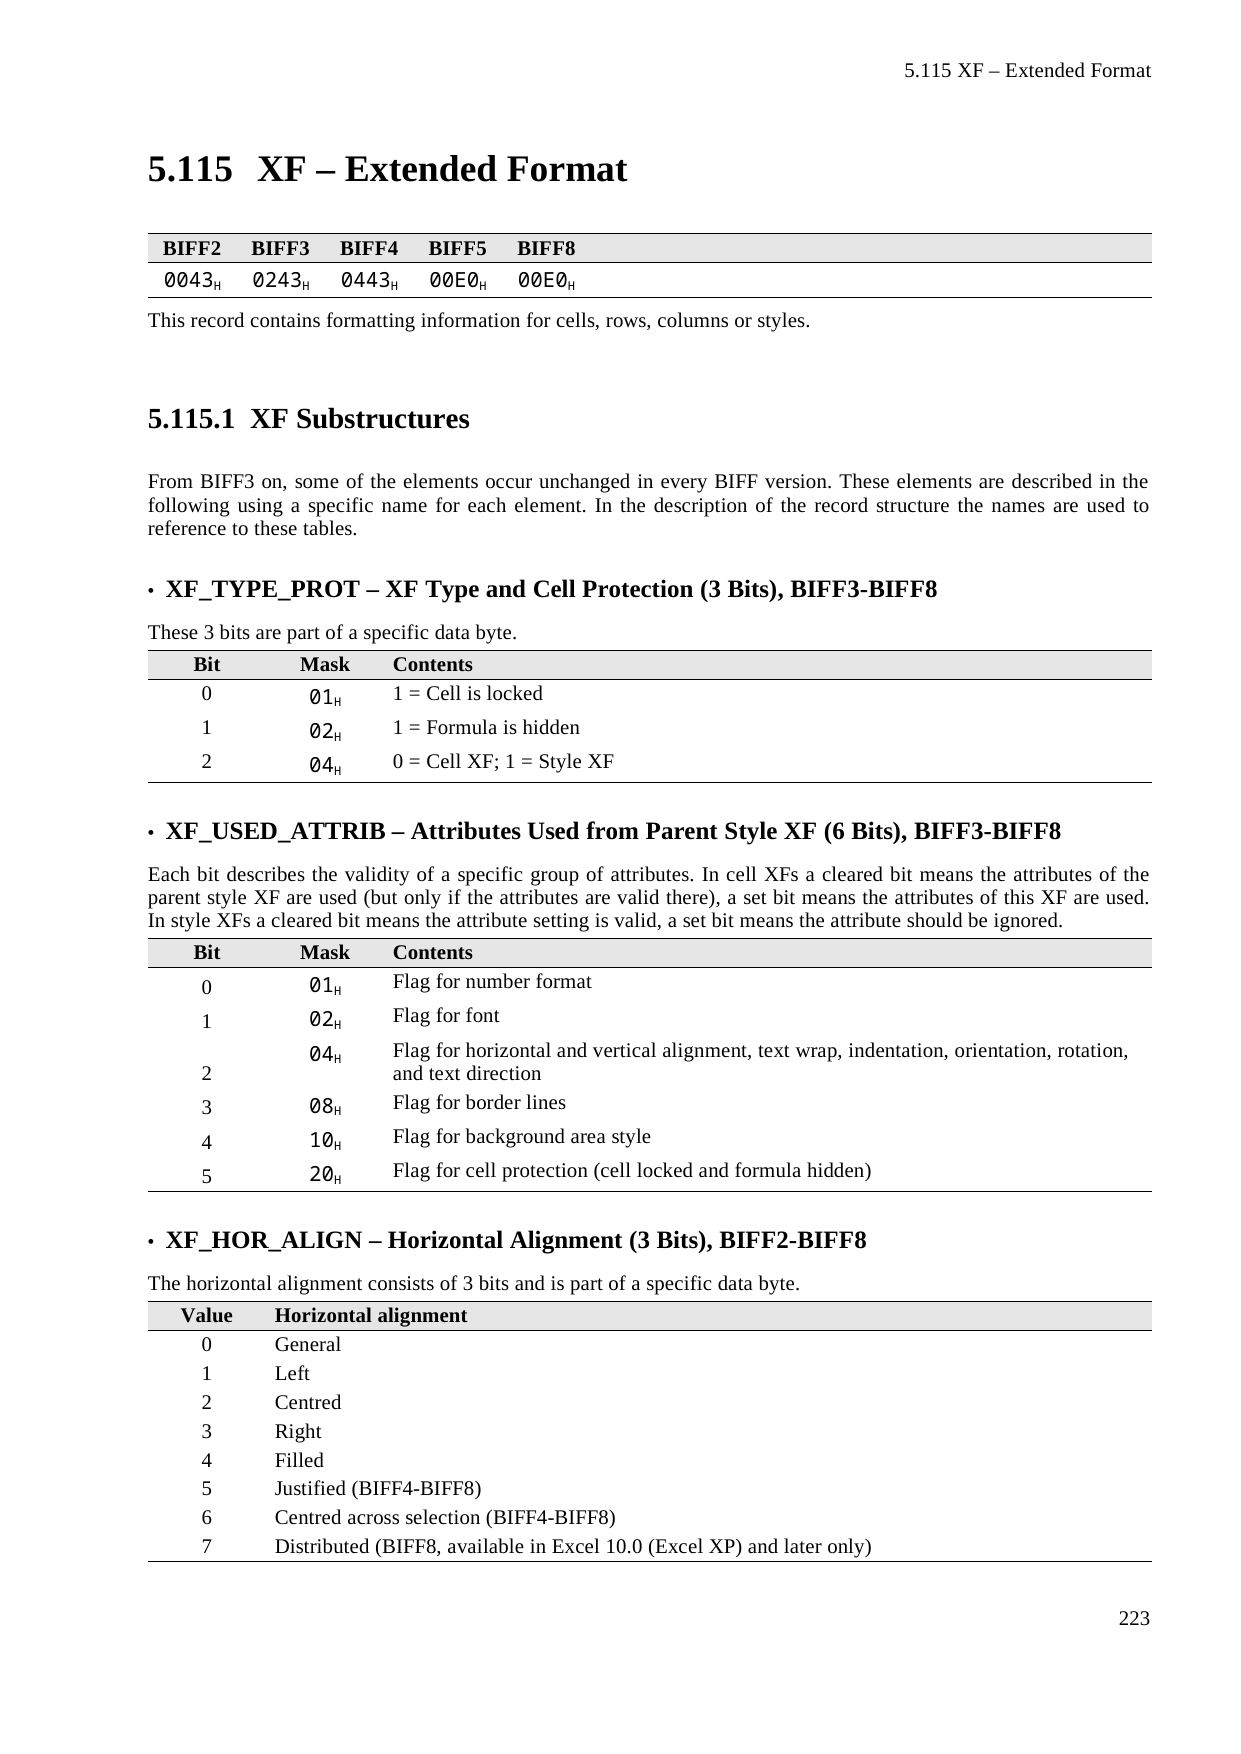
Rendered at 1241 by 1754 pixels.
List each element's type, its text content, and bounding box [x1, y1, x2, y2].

table_cell Centred [266, 1388, 1152, 1417]
table_cell 2 [148, 748, 266, 782]
table_cell Flag for border lines [384, 1088, 1152, 1122]
table_cell 0 [148, 1331, 266, 1359]
table_cell [768, 263, 856, 297]
table_cell 1 [148, 1001, 266, 1036]
table_cell Flag for horizontal and vertical alignment, text wrap, indentation, orientation, rotation, and text direction [384, 1036, 1152, 1088]
table_cell General [266, 1331, 1152, 1359]
table_cell Distributed (BIFF8, available in Excel 10.0 (Excel XP) and later only) [266, 1532, 1152, 1561]
table_cell [591, 263, 679, 297]
table_header Mask [266, 939, 384, 967]
table_header BIFF3 [236, 234, 325, 262]
table_cell 1 = Formula is hidden [384, 713, 1152, 747]
table_cell 00E0H [413, 263, 502, 297]
table_cell Right [266, 1417, 1152, 1446]
table_header Value [148, 1302, 266, 1330]
table_header BIFF4 [325, 234, 413, 262]
table_cell Centred across selection (BIFF4-BIFF8) [266, 1503, 1152, 1532]
table_cell 20H [266, 1156, 384, 1191]
table_cell [856, 263, 945, 297]
table_cell Flag for background area style [384, 1122, 1152, 1156]
table_cell 5 [148, 1474, 266, 1503]
table_cell 0 [148, 968, 266, 1001]
table_header [768, 234, 856, 262]
table_header [945, 234, 1152, 262]
table_cell 01H [266, 968, 384, 1001]
table_header BIFF8 [502, 234, 591, 262]
table_cell 0243H [236, 263, 325, 297]
table_header Mask [266, 651, 384, 679]
table_cell 2 [148, 1388, 266, 1417]
table_cell Flag for cell protection (cell locked and formula hidden) [384, 1156, 1152, 1191]
list XF_TYPE_PROT – XF Type and Cell Protection (3 Bits), BIFF3-BIFF8 [148, 575, 1152, 603]
table_cell 2 [148, 1036, 266, 1088]
table_cell 0043H [148, 263, 236, 297]
text This record contains formatting information for cells, rows, columns or styles. [148, 309, 1152, 332]
table_cell 4 [148, 1122, 266, 1156]
table_cell 0 [148, 680, 266, 713]
table_header [679, 234, 768, 262]
table_cell 7 [148, 1532, 266, 1561]
table_header [856, 234, 945, 262]
table_header Horizontal alignment [266, 1302, 1152, 1330]
table_cell 02H [266, 1001, 384, 1036]
table_cell 4 [148, 1446, 266, 1474]
table_cell 0443H [325, 263, 413, 297]
table_cell 3 [148, 1417, 266, 1446]
table_header Bit [148, 651, 266, 679]
subtitle XF – Extended Format [148, 148, 1152, 189]
table_cell 10H [266, 1122, 384, 1156]
table_cell 6 [148, 1503, 266, 1532]
table_cell Left [266, 1359, 1152, 1388]
table_header BIFF5 [413, 234, 502, 262]
table_cell 1 = Cell is locked [384, 680, 1152, 713]
table_header [591, 234, 679, 262]
text These 3 bits are part of a specific data byte. [148, 621, 1152, 644]
table_cell 01H [266, 680, 384, 713]
table_header Contents [384, 939, 1152, 967]
table_cell 1 [148, 1359, 266, 1388]
table_cell Filled [266, 1446, 1152, 1474]
text Each bit describes the validity of a specific group of attributes. In cell XFs a cleared bit means the attributes of the parent style XF are used (but only if the attributes are valid there), a set bit means the attributes of this XF are used. In style XFs a cleared bit means the attribute setting is valid, a set bit means the attribute should be ignored. [148, 863, 1152, 932]
table_header BIFF2 [148, 234, 236, 262]
table_cell 00E0H [502, 263, 591, 297]
table_cell 02H [266, 713, 384, 747]
table_cell 0 = Cell XF; 1 = Style XF [384, 748, 1152, 782]
text From BIFF3 on, some of the elements occur unchanged in every BIFF version. These elements are described in the following using a specific name for each element. In the description of the record structure the names are used to reference to these tables. [148, 470, 1152, 539]
table_header Bit [148, 939, 266, 967]
text The horizontal alignment consists of 3 bits and is part of a specific data byte. [148, 1272, 1152, 1295]
table_cell 3 [148, 1088, 266, 1122]
table_cell 08H [266, 1088, 384, 1122]
table_cell 1 [148, 713, 266, 747]
list XF_USED_ATTRIB – Attributes Used from Parent Style XF (6 Bits), BIFF3-BIFF8 [148, 817, 1152, 845]
table_cell Flag for number format [384, 968, 1152, 1001]
table_cell Flag for font [384, 1001, 1152, 1036]
table_cell 04H [266, 748, 384, 782]
subtitle XF Substructures [148, 402, 1152, 435]
table_cell [945, 263, 1152, 297]
table_cell 04H [266, 1036, 384, 1088]
list XF_HOR_ALIGN – Horizontal Alignment (3 Bits), BIFF2-BIFF8 [148, 1226, 1152, 1254]
table_header Contents [384, 651, 1152, 679]
table_cell [679, 263, 768, 297]
table_cell 5 [148, 1156, 266, 1191]
table_cell Justified (BIFF4-BIFF8) [266, 1474, 1152, 1503]
